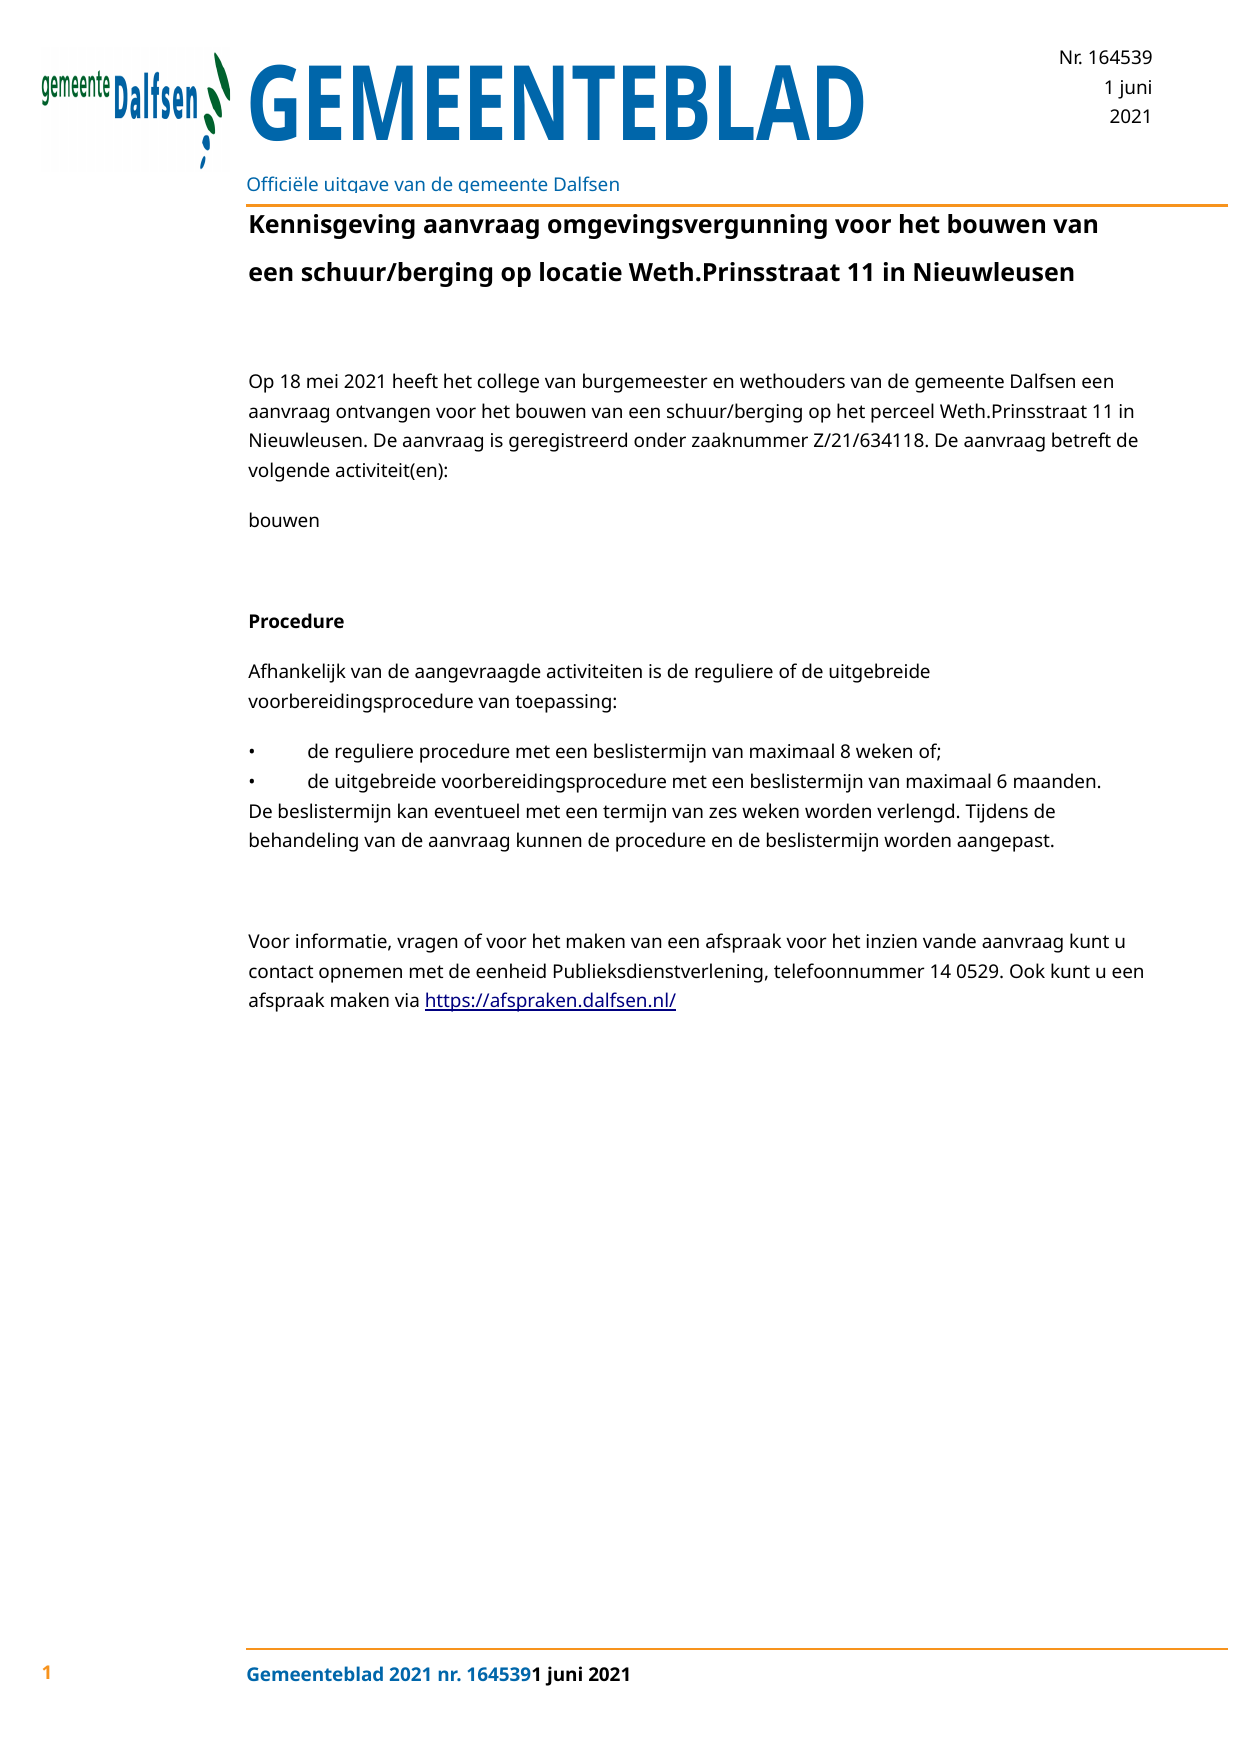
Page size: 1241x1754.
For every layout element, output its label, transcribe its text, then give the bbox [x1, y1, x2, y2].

text Afhankelijk van de aangevraagde activiteiten is de reguliere of de uitgebreide voorbereidingsprocedure van toepassing: [248, 659, 1152, 714]
text bouwen [248, 507, 1152, 533]
list de uitgebreide voorbereidingsprocedure met een beslistermijn van maximaal 6 maanden. [248, 768, 1152, 794]
list de reguliere procedure met een beslistermijn van maximaal 8 weken of; [248, 739, 1152, 764]
text Procedure [248, 608, 1152, 634]
text Kennisgeving aanvraag omgevingsvergunning voor het bouwen van een schuur/berging op locatie Weth.Prinsstraat 11 in Nieuwleusen [248, 207, 1152, 288]
text De beslistermijn kan eventueel met een termijn van zes weken worden verlengd. Tijdens de behandeling van de aanvraag kunnen de procedure en de beslistermijn worden aangepast. [248, 798, 1152, 853]
text Voor informatie, vragen of voor het maken van een afspraak voor het inzien vande aanvraag kunt u contact opnemen met de eenheid Publieksdienstverlening, telefoonnummer 14 0529. Ook kunt u een afspraak maken via https://afspraken.dalfsen.nl/ [248, 928, 1152, 1013]
picture [41, 47, 231, 172]
text Op 18 mei 2021 heeft het college van burgemeester en wethouders van de gemeente Dalfsen een aanvraag ontvangen voor het bouwen van een schuur/berging op het perceel Weth.Prinsstraat 11 in Nieuwleusen. De aanvraag is geregistreerd onder zaaknummer Z/21/634118. De aanvraag betreft de volgende activiteit(en): [248, 368, 1152, 483]
